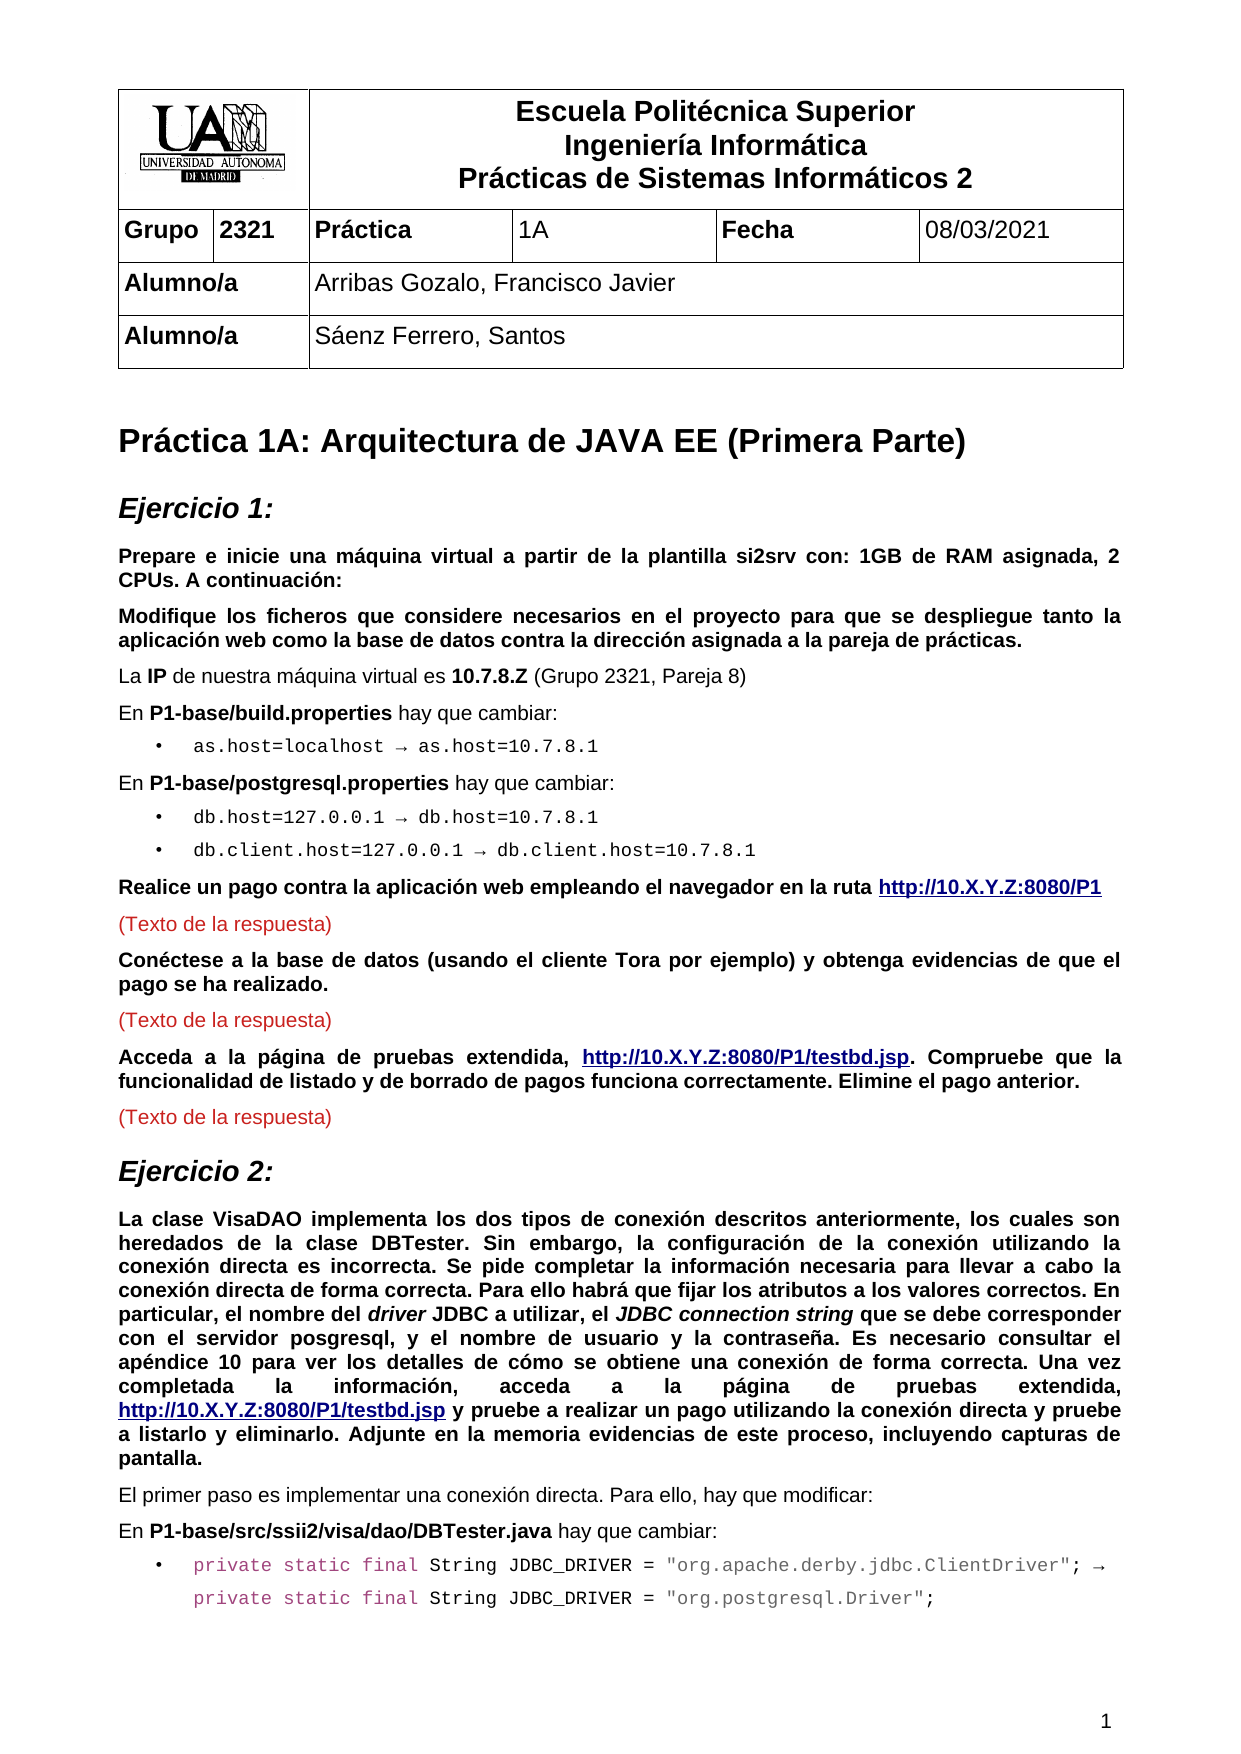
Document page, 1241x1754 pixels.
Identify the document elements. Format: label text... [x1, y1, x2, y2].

text (Texto de la respuesta) [118, 911, 1122, 935]
list as.host=localhost → as.host=10.7.8.1 [156, 737, 1122, 758]
subtitle Ejercicio 1: [118, 491, 1122, 525]
table_header Escuela Politécnica Superior Ingeniería Informática Prácticas de Sistemas Informáticos 2 [310, 90, 1123, 209]
table_cell 2321 [214, 210, 308, 262]
table_cell Grupo [119, 210, 213, 262]
picture [123, 94, 296, 191]
table_cell 08/03/2021 [920, 210, 1123, 262]
table_cell Fecha [717, 210, 919, 262]
subtitle Ejercicio 2: [118, 1154, 1122, 1188]
subtitle Práctica 1A: Arquitectura de JAVA EE (Primera Parte) [118, 421, 1122, 460]
list db.host=127.0.0.1 → db.host=10.7.8.1 [156, 807, 1122, 829]
text La IP de nuestra máquina virtual es 10.7.8.Z (Grupo 2321, Pareja 8) [118, 664, 1122, 688]
text Realice un pago contra la aplicación web empleando el navegador en la ruta http://10.X.Y.Z:8080/P1 [118, 875, 1122, 899]
table_cell Sáenz Ferrero, Santos [310, 316, 1123, 368]
table_cell 1A [513, 210, 716, 262]
list private static final String JDBC_DRIVER = "org.postgresql.Driver"; [156, 1589, 1122, 1610]
list db.client.host=127.0.0.1 → db.client.host=10.7.8.1 [156, 841, 1122, 862]
text En P1-base/postgresql.properties hay que cambiar: [118, 771, 1122, 795]
text (Texto de la respuesta) [118, 1008, 1122, 1032]
table_cell Práctica [310, 210, 512, 262]
text Conéctese a la base de datos (usando el cliente Tora por ejemplo) y obtenga evidencias de que el pago se ha realizado. [118, 948, 1122, 996]
table_cell Arribas Gozalo, Francisco Javier [310, 263, 1123, 315]
text (Texto de la respuesta) [118, 1105, 1122, 1129]
text La clase VisaDAO implementa los dos tipos de conexión descritos anteriormente, los cuales son heredados de la clase DBTester. Sin embargo, la configuración de la conexión utilizando la conexión directa es incorrecta. Se pide completar la información necesaria para llevar a cabo la conexión directa de forma correcta. Para ello habrá que fijar los atributos a los valores correctos. En particular, el nombre del driver JDBC a utilizar, el JDBC connection string que se debe corresponder con el servidor posgresql, y el nombre de usuario y la contraseña. Es necesario consultar el apéndice 10 para ver los detalles de cómo se obtiene una conexión de forma correcta. Una vez completada la información, acceda a la página de pruebas extendida, http://10.X.Y.Z:8080/P1/testbd.jsp y pruebe a realizar un pago utilizando la conexión directa y pruebe a listarlo y eliminarlo. Adjunte en la memoria evidencias de este proceso, incluyendo capturas de pantalla. [118, 1206, 1122, 1470]
text En P1-base/build.properties hay que cambiar: [118, 701, 1122, 725]
text En P1-base/src/ssii2/visa/dao/DBTester.java hay que cambiar: [118, 1519, 1122, 1543]
text Modifique los ficheros que considere necesarios en el proyecto para que se despliegue tanto la aplicación web como la base de datos contra la dirección asignada a la pareja de prácticas. [118, 604, 1122, 652]
text Acceda a la página de pruebas extendida, http://10.X.Y.Z:8080/P1/testbd.jsp. Compruebe que la funcionalidad de listado y de borrado de pagos funciona correctamente. Elimine el pago anterior. [118, 1045, 1122, 1093]
text Prepare e inicie una máquina virtual a partir de la plantilla si2srv con: 1GB de RAM asignada, 2 CPUs. A continuación: [118, 543, 1122, 591]
table_cell Alumno/a [119, 316, 308, 368]
list private static final String JDBC_DRIVER = "org.apache.derby.jdbc.ClientDriver"; → [156, 1555, 1122, 1577]
table_header [119, 90, 308, 209]
text El primer paso es implementar una conexión directa. Para ello, hay que modificar: [118, 1482, 1122, 1506]
table_cell Alumno/a [119, 263, 308, 315]
